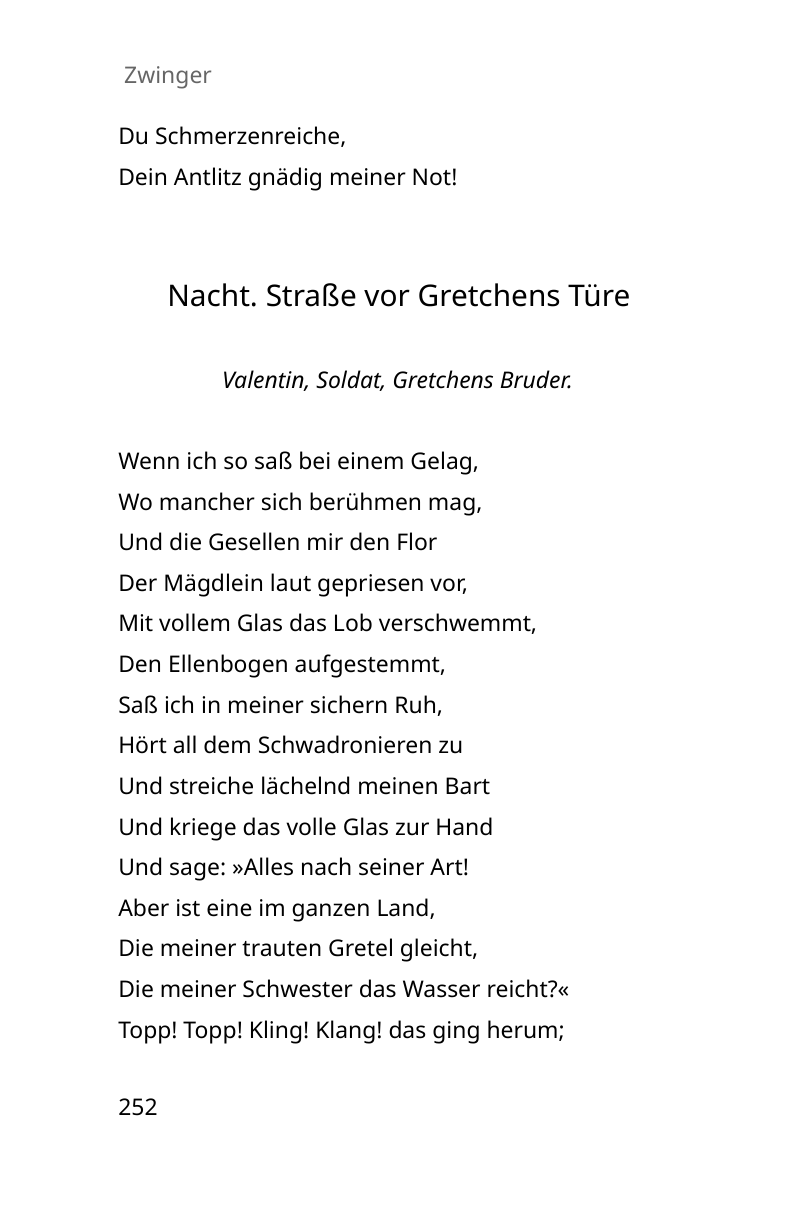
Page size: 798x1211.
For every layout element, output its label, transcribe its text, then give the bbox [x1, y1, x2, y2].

text Wenn ich so saß bei einem Gelag, Wo mancher sich berühmen mag, Und die Gesellen mir den Flor Der Mägdlein laut gepriesen vor, Mit vollem Glas das Lob verschwemmt, Den Ellenbogen aufgestemmt, Saß ich in meiner sichern Ruh, Hört all dem Schwadronieren zu Und streiche lächelnd meinen Bart Und kriege das volle Glas zur Hand Und sage: »Alles nach seiner Art! Aber ist eine im ganzen Land, Die meiner trauten Gretel gleicht, Die meiner Schwester das Wasser reicht?« Topp! Topp! Kling! Klang! das ging herum; [118, 416, 679, 1045]
subtitle Nacht. Straße vor Gretchens Türe [118, 254, 679, 316]
text Du Schmerzenreiche, Dein Antlitz gnädig meiner Not! [118, 120, 679, 192]
text Valentin, Soldat, Gretchens Bruder. [118, 339, 679, 395]
